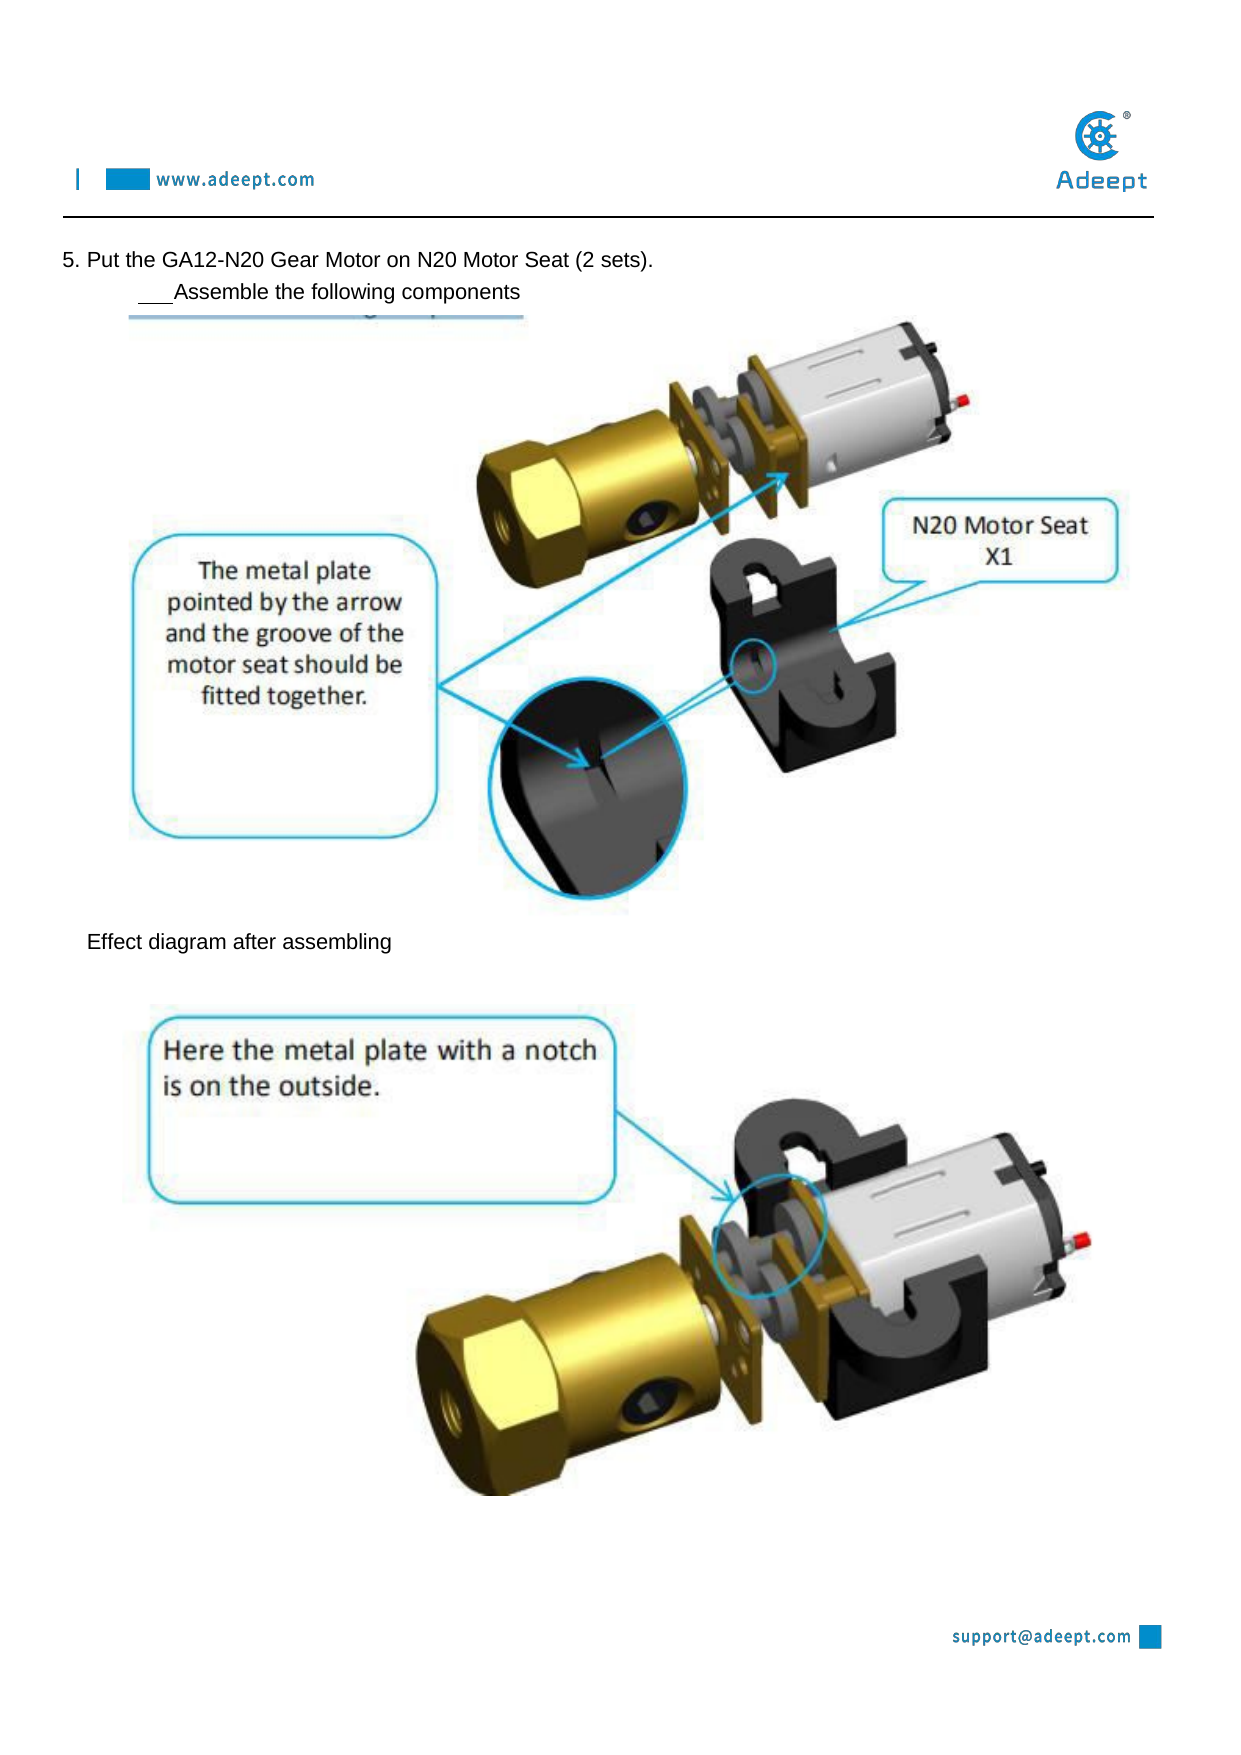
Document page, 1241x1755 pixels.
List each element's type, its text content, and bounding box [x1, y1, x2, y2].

picture [1056, 111, 1147, 192]
picture [75, 167, 343, 191]
picture [947, 1625, 1139, 1649]
text Effect diagram after assembling [87, 929, 1178, 954]
list Put the GA12-N20 Gear Motor on N20 Motor Seat (2 sets). Assemble the following components [62, 246, 682, 304]
picture [128, 315, 1135, 917]
picture [122, 1004, 1136, 1496]
